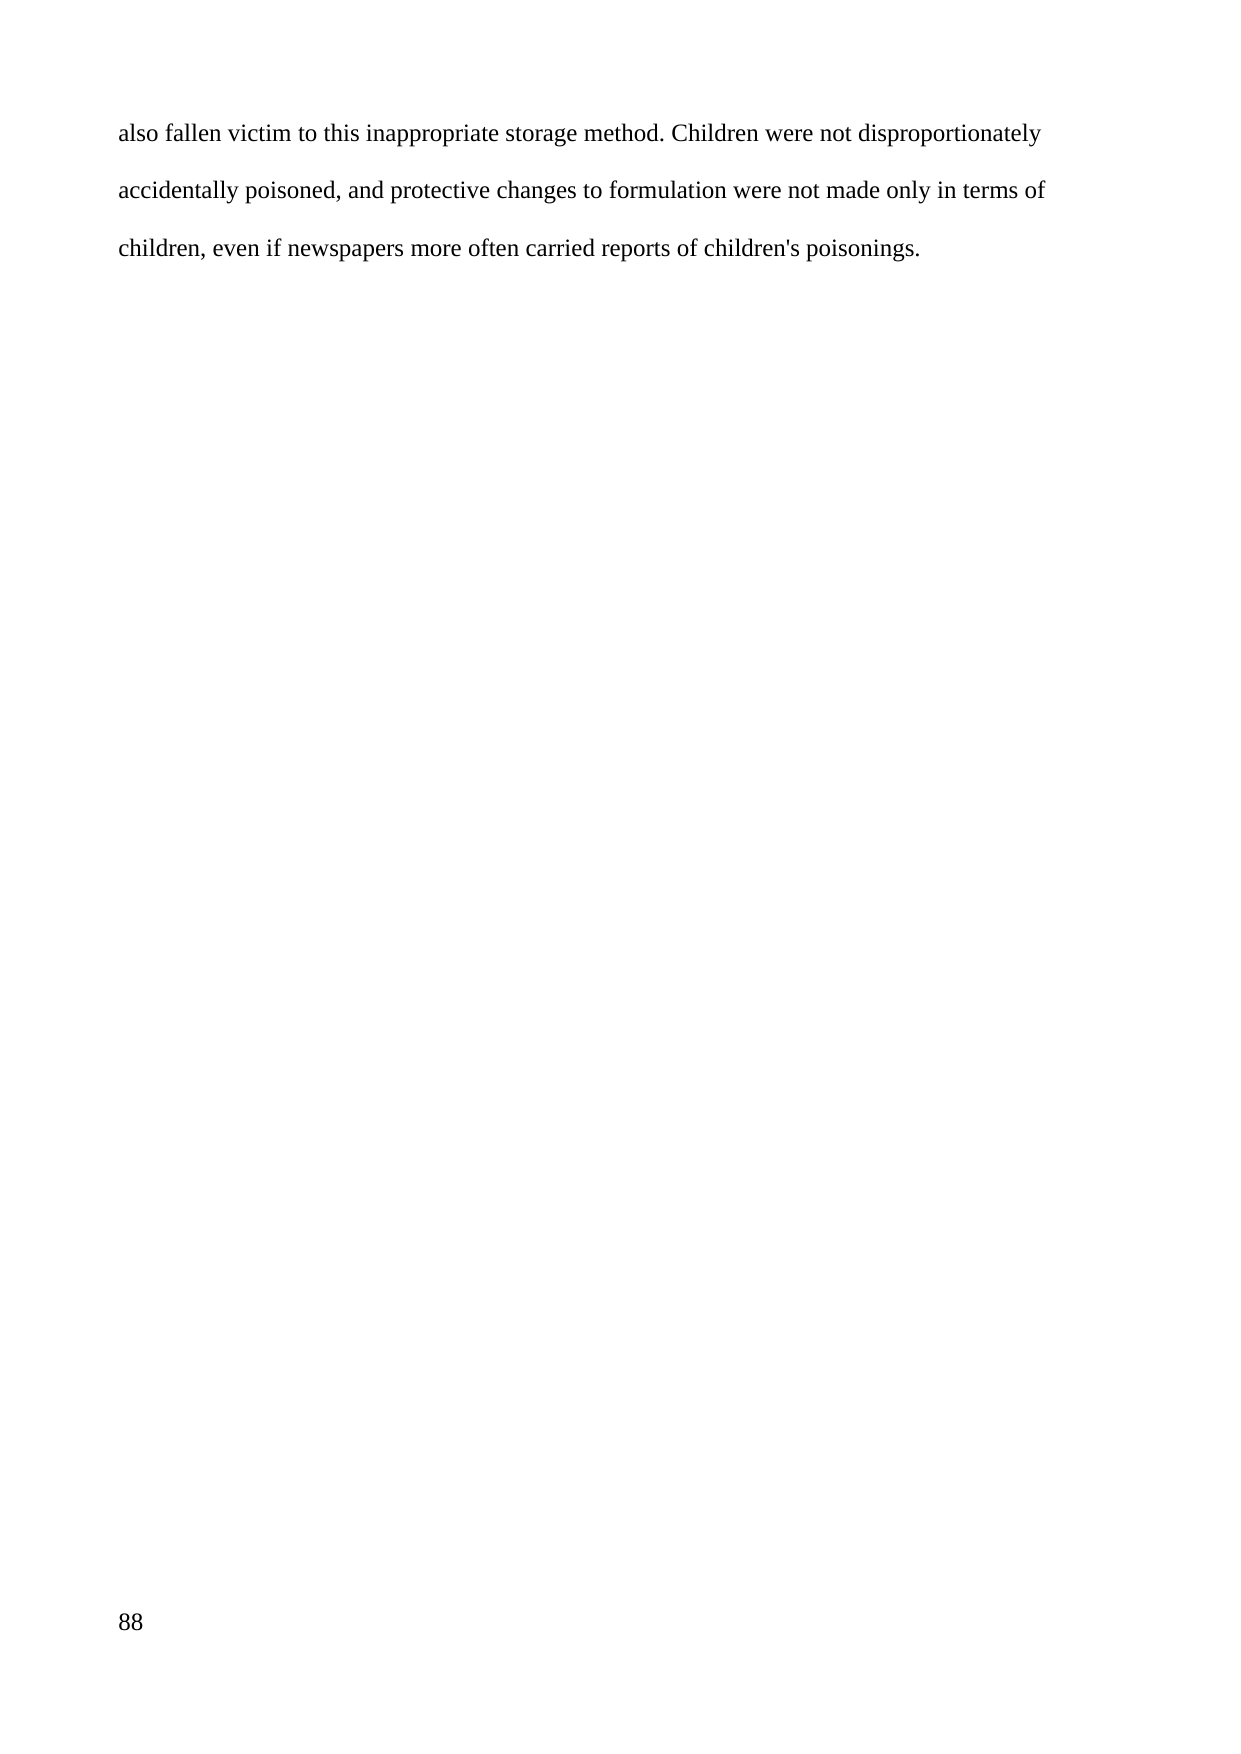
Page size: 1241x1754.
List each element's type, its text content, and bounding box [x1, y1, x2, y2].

text also fallen victim to this inappropriate storage method. Children were not disproportionately accidentally poisoned, and protective changes to formulation were not made only in terms of children, even if newspapers more often carried reports of children's poisonings. [118, 118, 1122, 262]
